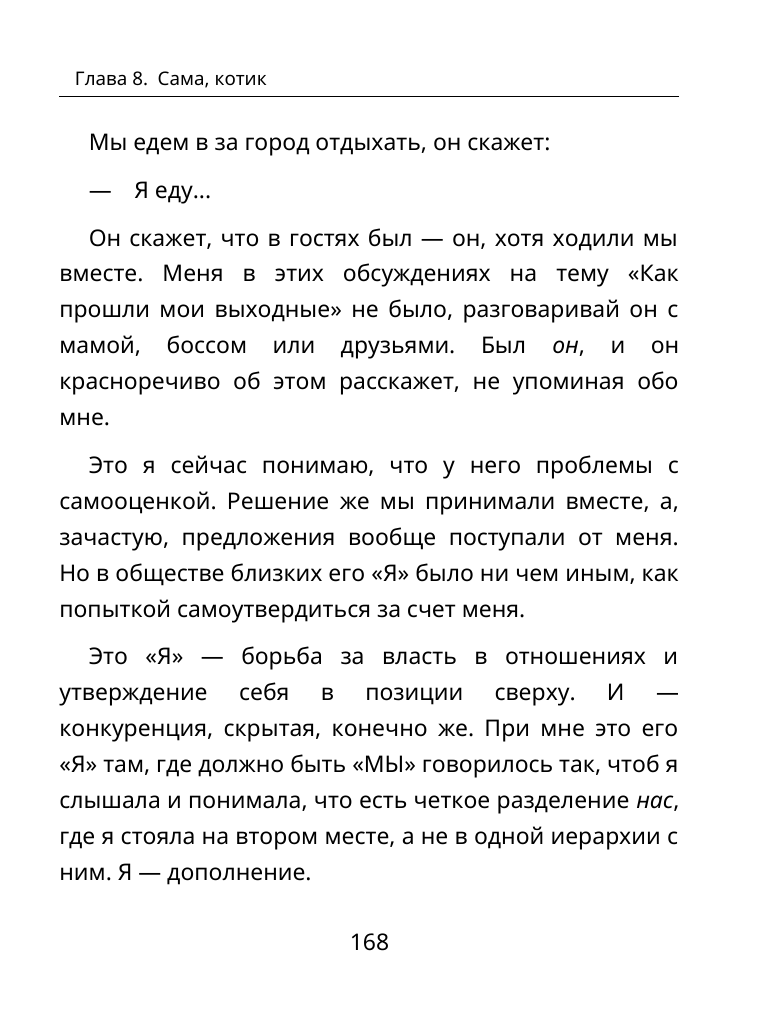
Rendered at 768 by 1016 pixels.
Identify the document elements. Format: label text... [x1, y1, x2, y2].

text Это «Я» — борьба за власть в отношениях и утверждение себя в позиции сверху. И — конкуренция, скрытая, конечно же. При мне это его «Я» там, где должно быть «МЫ» говорилось так, чтоб я слышала и понимала, что есть четкое разделение нас, где я стояла на втором месте, а не в одной иерархии с ним. Я — дополнение. [59, 640, 679, 887]
text Это я сейчас понимаю, что у него проблемы с самооценкой. Решение же мы принимали вместе, а, зачастую, предложения вообще поступали от меня. Но в обществе близких его «Я» было ни чем иным, как попыткой самоутвердиться за счет меня. [59, 449, 679, 624]
text Мы едем в за город отдыхать, он скажет: [59, 126, 679, 157]
list Я еду... [59, 174, 679, 205]
text Он скажет, что в гостях был — он, хотя ходили мы вместе. Меня в этих обсуждениях на тему «Как прошли мои выходные» не было, разговаривай он с мамой, боссом или друзьями. Был он, и он красноречиво об этом расскажет, не упоминая обо мне. [59, 221, 679, 432]
